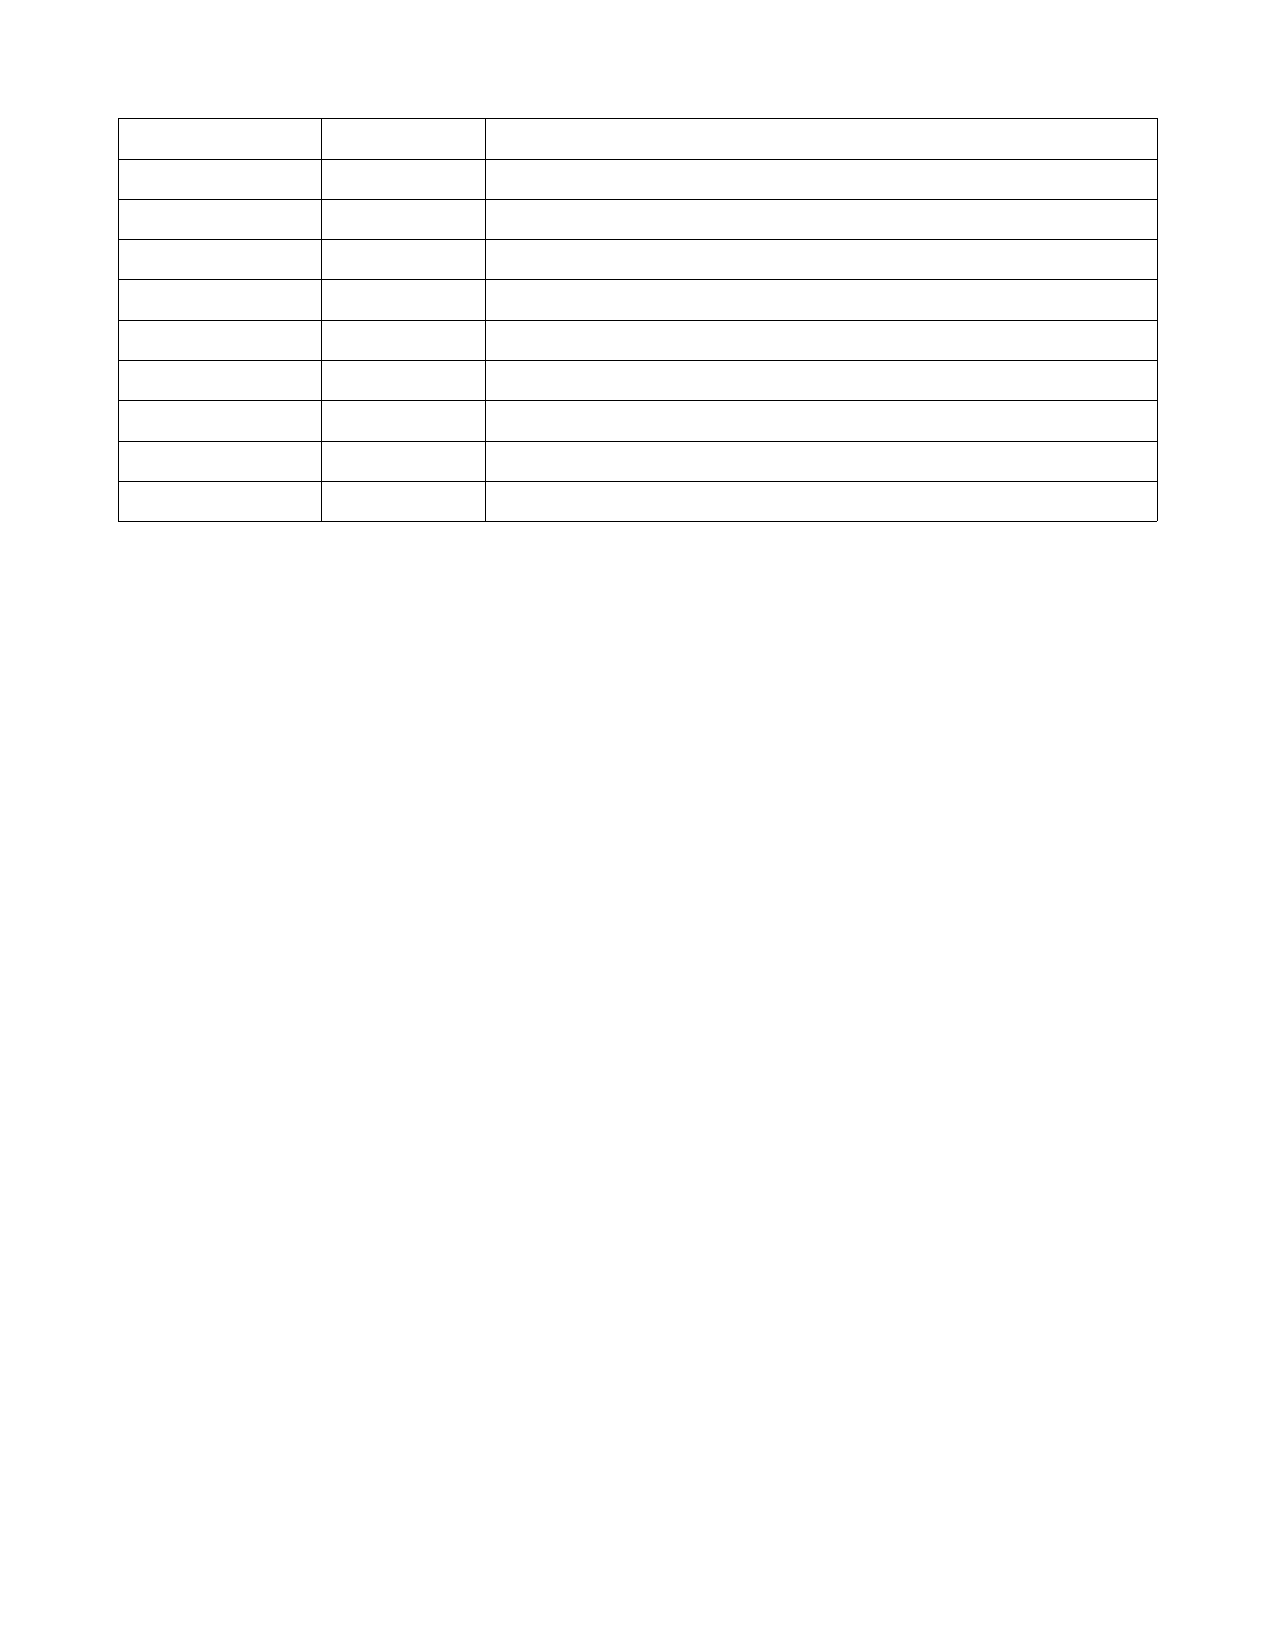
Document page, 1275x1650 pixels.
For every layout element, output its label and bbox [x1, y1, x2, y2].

table_cell [119, 200, 321, 239]
table_cell [119, 160, 321, 199]
table_cell [119, 321, 321, 360]
table_cell [119, 361, 321, 400]
table_cell [486, 240, 1157, 279]
table_cell [486, 321, 1157, 360]
table_cell [486, 442, 1157, 481]
table_cell [322, 119, 485, 158]
table_cell [486, 160, 1157, 199]
table_cell [322, 361, 485, 400]
table_cell [119, 280, 321, 320]
table_cell [322, 321, 485, 360]
table_cell [119, 240, 321, 279]
table_cell [119, 119, 321, 158]
table_cell [119, 442, 321, 481]
table_cell [322, 482, 485, 521]
table_cell [486, 280, 1157, 320]
table_cell [322, 280, 485, 320]
table_cell [486, 401, 1157, 441]
table_cell [486, 361, 1157, 400]
table_cell [486, 200, 1157, 239]
table_cell [322, 442, 485, 481]
table_cell [119, 482, 321, 521]
table_cell [322, 160, 485, 199]
table_cell [486, 119, 1157, 158]
table_cell [322, 240, 485, 279]
table_cell [486, 482, 1157, 521]
table_cell [322, 200, 485, 239]
table_cell [322, 401, 485, 441]
table_cell [119, 401, 321, 441]
